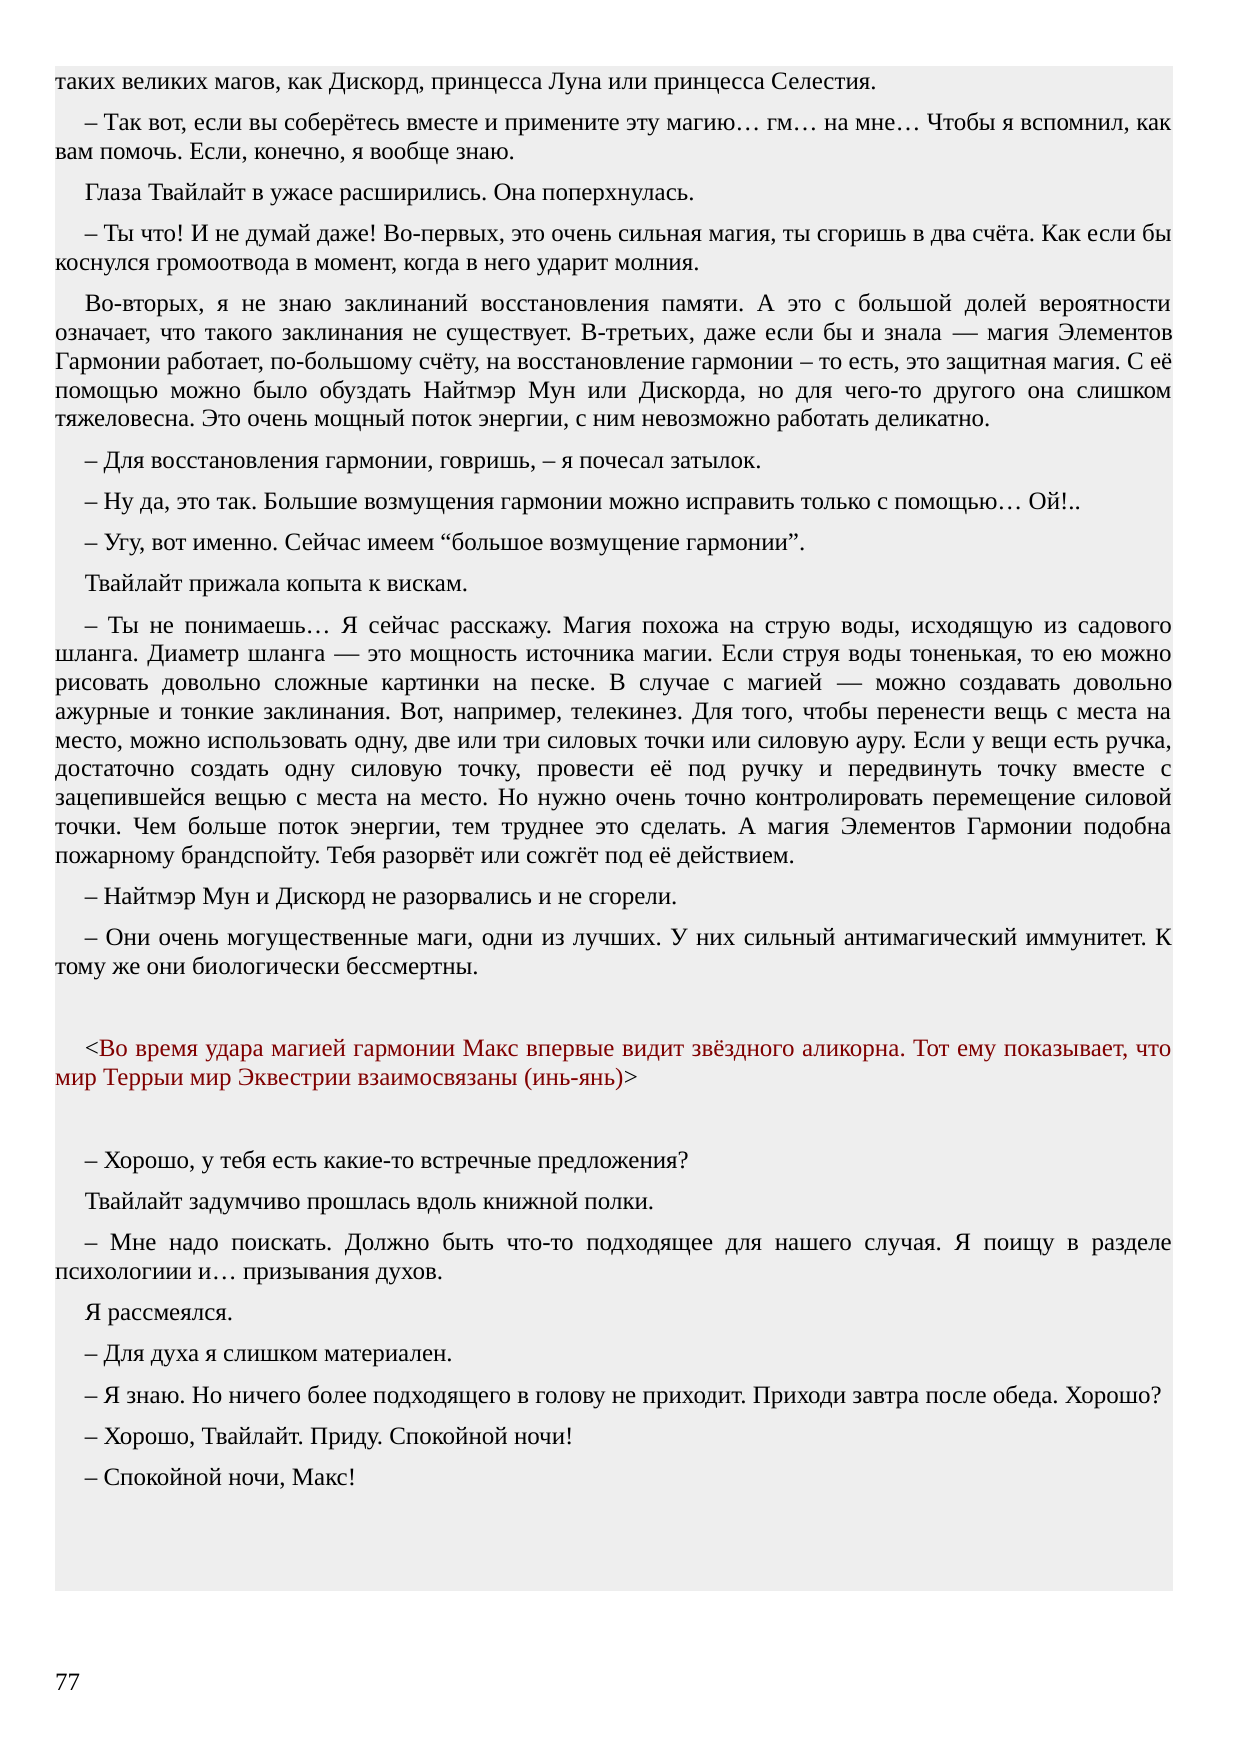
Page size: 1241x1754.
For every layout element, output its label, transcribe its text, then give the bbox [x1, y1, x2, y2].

text – Я знаю. Но ничего более подходящего в голову не приходит. Приходи завтра после обеда. Хорошо? [55, 1380, 1173, 1408]
text – Угу, вот именно. Сейчас имеем “большое возмущение гармонии”. [55, 527, 1173, 556]
text – Так вот, если вы соберётесь вместе и примените эту магию… гм… на мне… Чтобы я вспомнил, как вам помочь. Если, конечно, я вообще знаю. [55, 107, 1173, 165]
text <Во время удара магией гармонии Макс впервые видит звёздного аликорна. Тот ему показывает, что мир Террыи мир Эквестрии взаимосвязаны (инь-янь)> [55, 1033, 1173, 1091]
text – Хорошо, Твайлайт. Приду. Спокойной ночи! [55, 1421, 1173, 1450]
text Твайлайт прижала копыта к вискам. [55, 568, 1173, 597]
text Во-вторых, я не знаю заклинаний восстановления памяти. А это с большой долей вероятности означает, что такого заклинания не существует. В-третьих, даже если бы и знала — магия Элементов Гармонии работает, по-большому счёту, на восстановление гармонии – то есть, это защитная магия. С её помощью можно было обуздать Найтмэр Мун или Дискорда, но для чего-то другого она слишком тяжеловесна. Это очень мощный поток энергии, с ним невозможно работать деликатно. [55, 288, 1173, 432]
text – Для духа я слишком материален. [55, 1338, 1173, 1367]
text Я рассмеялся. [55, 1297, 1173, 1326]
text – Ты что! И не думай даже! Во-первых, это очень сильная магия, ты сгоришь в два счёта. Как если бы коснулся громоотвода в момент, когда в него ударит молния. [55, 218, 1173, 276]
text – Мне надо поискать. Должно быть что-то подходящее для нашего случая. Я поищу в разделе психологиии и… призывания духов. [55, 1227, 1173, 1285]
text – Ну да, это так. Большие возмущения гармонии можно исправить только с помощью… Ой!.. [55, 486, 1173, 515]
text – Ты не понимаешь… Я сейчас расскажу. Магия похожа на струю воды, исходящую из садового шланга. Диаметр шланга — это мощность источника магии. Если струя воды тоненькая, то ею можно рисовать довольно сложные картинки на песке. В случае с магией — можно создавать довольно ажурные и тонкие заклинания. Вот, например, телекинез. Для того, чтобы перенести вещь с места на место, можно использовать одну, две или три силовых точки или силовую ауру. Если у вещи есть ручка, достаточно создать одну силовую точку, провести её под ручку и передвинуть точку вместе с зацепившейся вещью с места на место. Но нужно очень точно контролировать перемещение силовой точки. Чем больше поток энергии, тем труднее это сделать. А магия Элементов Гармонии подобна пожарному брандспойту. Тебя разорвёт или сожгёт под её действием. [55, 610, 1173, 868]
text – Найтмэр Мун и Дискорд не разорвались и не сгорели. [55, 881, 1173, 910]
text – Спокойной ночи, Макс! [55, 1462, 1173, 1491]
text – Они очень могущественные маги, одни из лучших. У них сильный антимагический иммунитет. К тому же они биологически бессмертны. [55, 922, 1173, 980]
text Твайлайт задумчиво прошлась вдоль книжной полки. [55, 1186, 1173, 1215]
text Глаза Твайлайт в ужасе расширились. Она поперхнулась. [55, 177, 1173, 206]
text – Хорошо, у тебя есть какие-то встречные предложения? [55, 1145, 1173, 1173]
text – Для восстановления гармонии, говришь, – я почесал затылок. [55, 445, 1173, 473]
text таких великих магов, как Дискорд, принцесса Луна или принцесса Селестия. [55, 66, 1173, 95]
